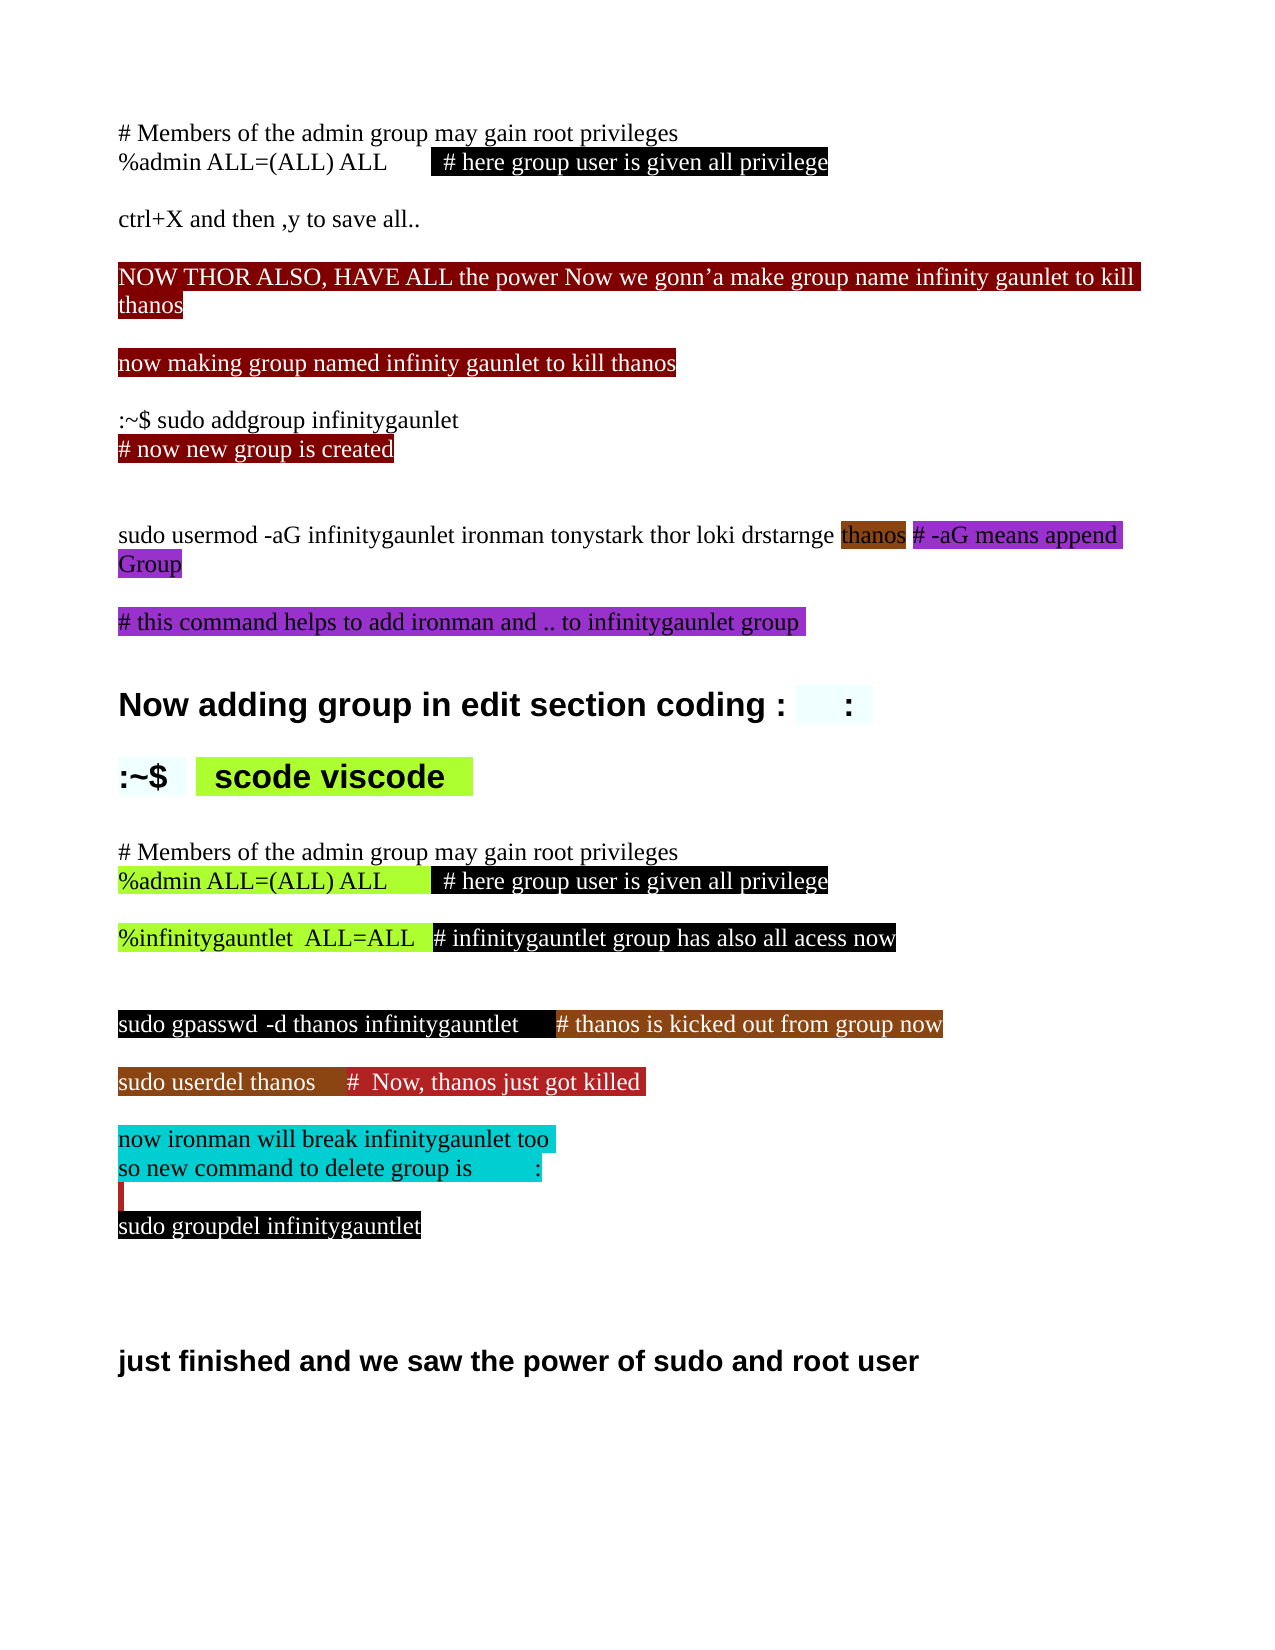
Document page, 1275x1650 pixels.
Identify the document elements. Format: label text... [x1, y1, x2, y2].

text %admin ALL=(ALL) ALL # here group user is given all privilege [118, 147, 1157, 176]
text so new command to delete group is : [118, 1153, 1157, 1182]
text # Members of the admin group may gain root privileges [118, 118, 1157, 147]
text %admin ALL=(ALL) ALL # here group user is given all privilege [118, 866, 1157, 894]
text sudo usermod -aG infinitygaunlet ironman tonystark thor loki drstarnge thanos # -aG means append Group [118, 521, 1157, 578]
text sudo groupdel infinitygauntlet [118, 1211, 1157, 1239]
text sudo gpasswd -d thanos infinitygauntlet # thanos is kicked out from group now [118, 1009, 1157, 1038]
subtitle :~$ scode viscode [118, 757, 1157, 796]
text # this command helps to add ironman and .. to infinitygaunlet group [118, 607, 1157, 636]
text NOW THOR ALSO, HAVE ALL the power Now we gonn’a make group name infinity gaunlet to kill thanos [118, 262, 1157, 319]
text # Members of the admin group may gain root privileges [118, 837, 1157, 866]
text %infinitygauntlet ALL=ALL # infinitygauntlet group has also all acess now [118, 923, 1157, 952]
text :~$ sudo addgroup infinitygaunlet [118, 406, 1157, 434]
subtitle Now adding group in edit section coding : : [118, 685, 1157, 724]
text now ironman will break infinitygaunlet too [118, 1124, 1157, 1153]
text sudo userdel thanos # Now, thanos just got killed [118, 1067, 1157, 1096]
text now making group named infinity gaunlet to kill thanos [118, 348, 1157, 377]
text ctrl+X and then ,y to save all.. [118, 204, 1157, 233]
subtitle just finished and we saw the power of sudo and root user [118, 1344, 1157, 1377]
text # now new group is created [118, 434, 1157, 463]
